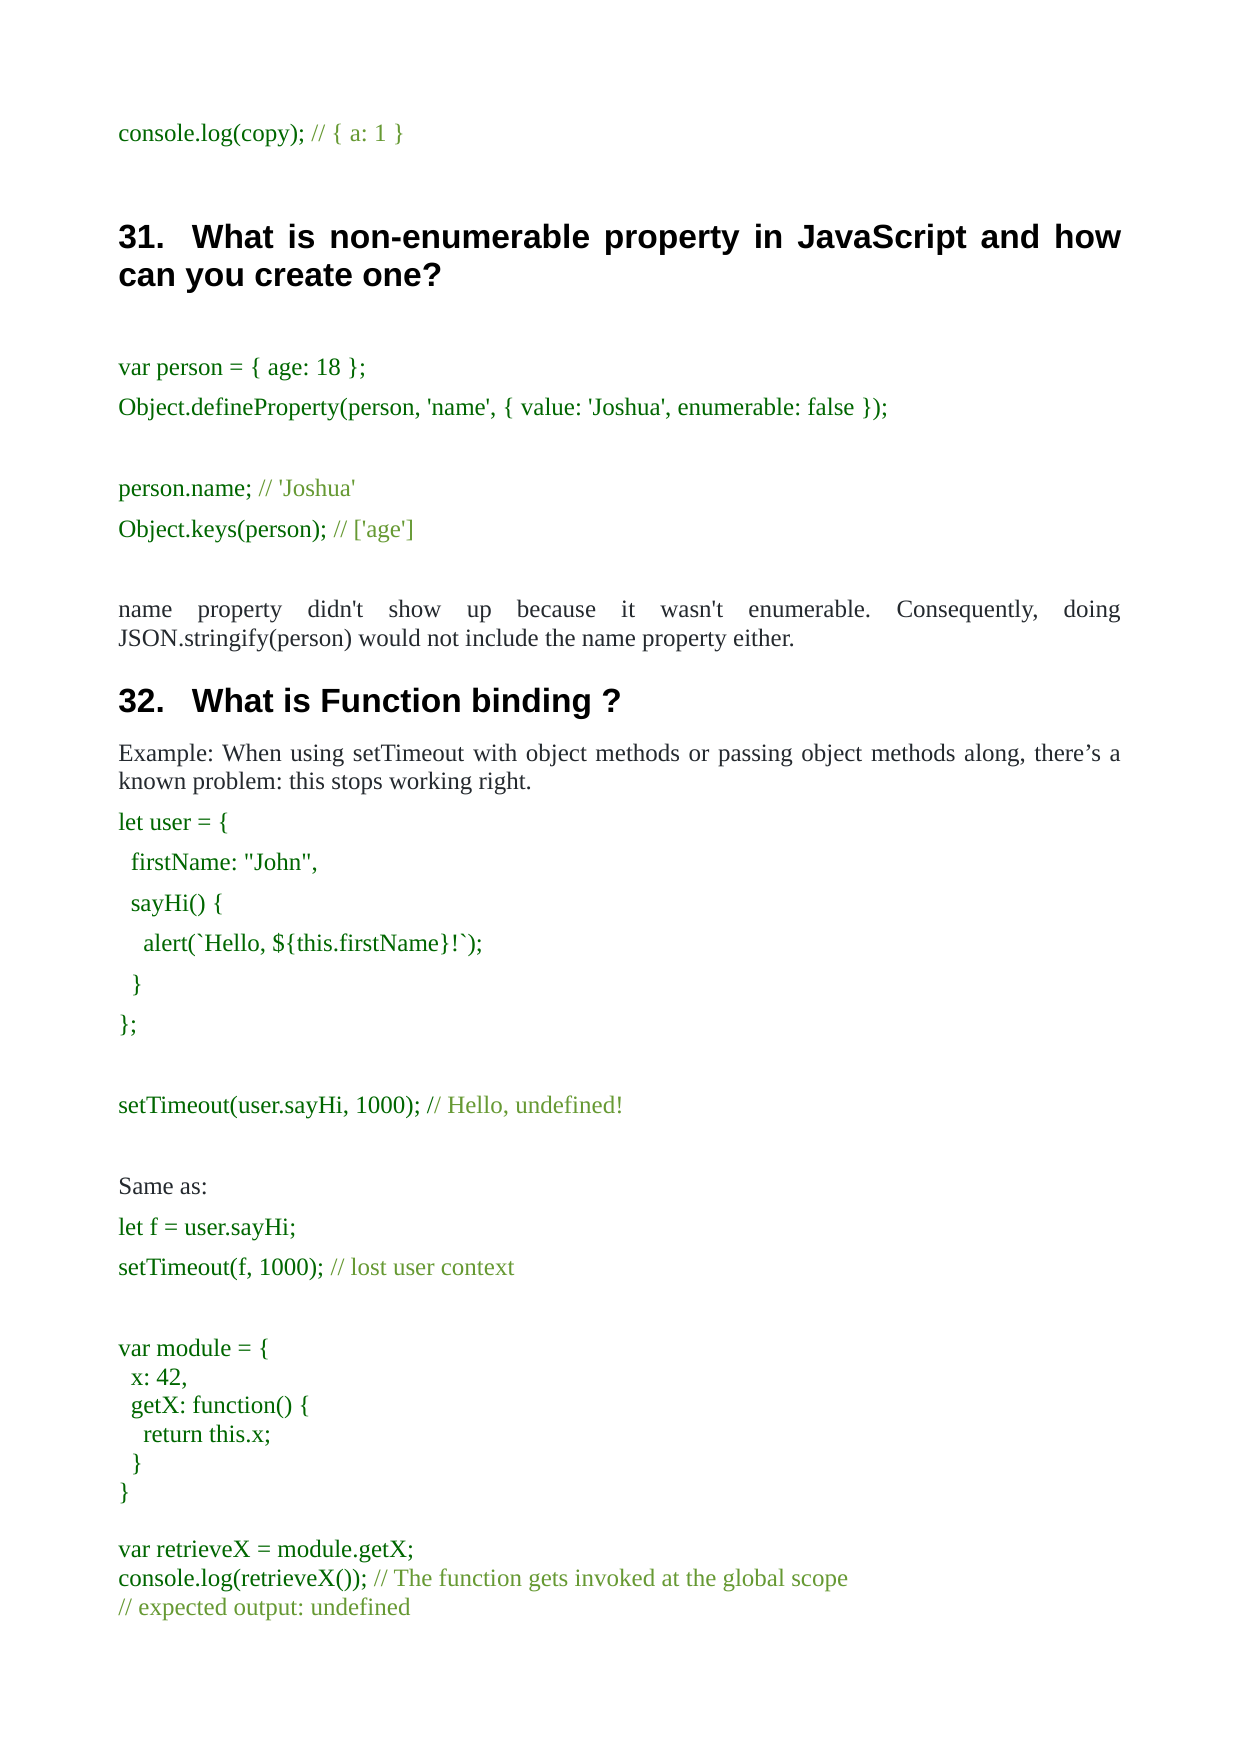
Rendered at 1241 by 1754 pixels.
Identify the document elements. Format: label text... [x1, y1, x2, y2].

text Object.defineProperty(person, 'name', { value: 'Joshua', enumerable: false }); [118, 392, 1122, 421]
text var person = { age: 18 }; [118, 352, 1122, 380]
subtitle What is non-enumerable property in JavaScript and how can you create one? [118, 216, 1122, 294]
text let user = { [118, 807, 1122, 836]
subtitle What is Function binding ? [118, 681, 1122, 720]
text setTimeout(user.sayHi, 1000); // Hello, undefined! [118, 1091, 1122, 1119]
text sayHi() { [118, 888, 1122, 917]
text console.log(copy); // { a: 1 } [118, 118, 1122, 147]
text firstName: "John", [118, 847, 1122, 876]
text name property didn't show up because it wasn't enumerable. Consequently, doing JSON.stringify(person) would not include the name property either. [118, 594, 1122, 652]
text }; [118, 1009, 1122, 1038]
text Object.keys(person); // ['age'] [118, 514, 1122, 542]
text Same as: [118, 1171, 1122, 1200]
text setTimeout(f, 1000); // lost user context [118, 1252, 1122, 1281]
text person.name; // 'Joshua' [118, 473, 1122, 502]
text alert(`Hello, ${this.firstName}!`); [118, 928, 1122, 957]
text } [118, 969, 1122, 998]
text let f = user.sayHi; [118, 1212, 1122, 1240]
text Example: When using setTimeout with object methods or passing object methods along, there’s a known problem: this stops working right. [118, 738, 1122, 795]
text var module = { x: 42, getX: function() { return this.x; } } var retrieveX = module.getX; console.log(retrieveX()); // The function gets invoked at the global scope // expected output: undefined [118, 1333, 1122, 1620]
